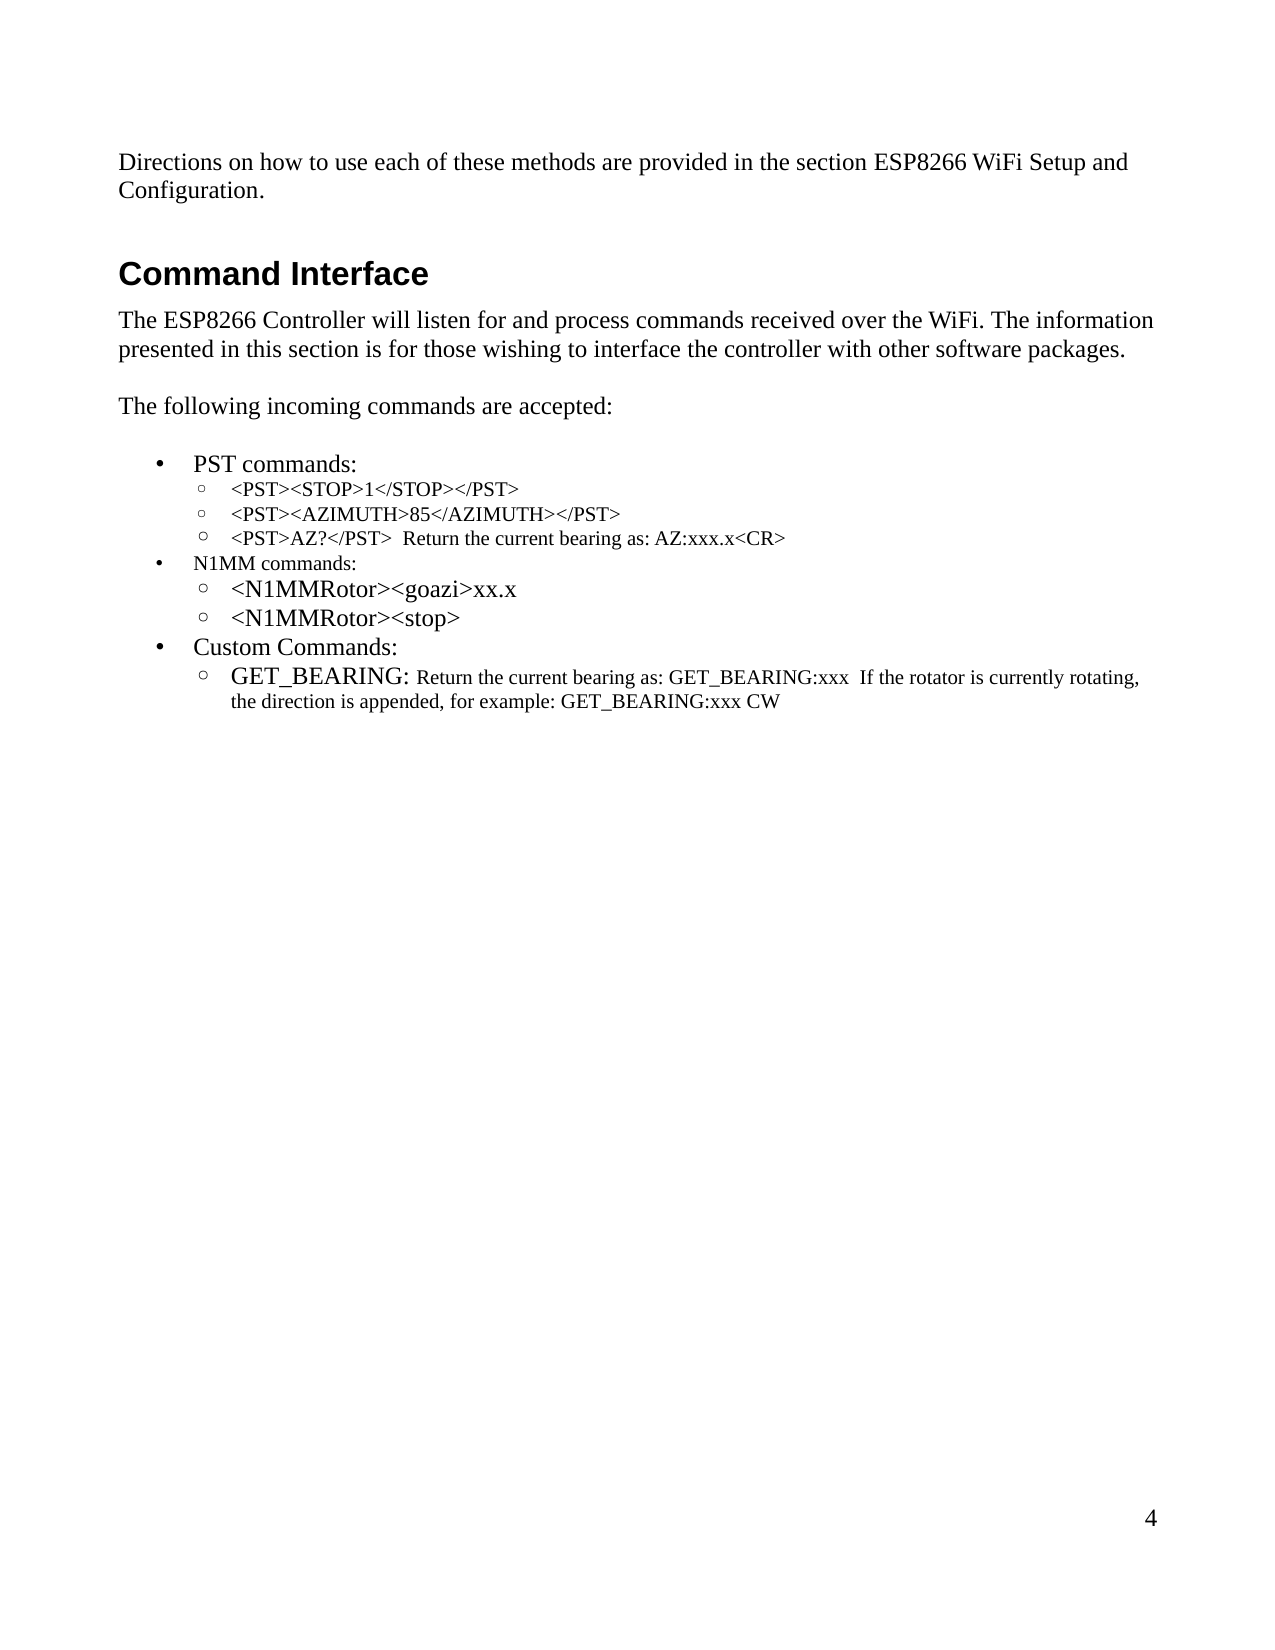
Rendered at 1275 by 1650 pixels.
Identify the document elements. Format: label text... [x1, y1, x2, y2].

list <N1MMRotor><goazi>xx.x [193, 574, 1157, 603]
list <PST><AZIMUTH>85</AZIMUTH></PST> [193, 501, 1157, 526]
text Directions on how to use each of these methods are provided in the section ESP8266 WiFi Setup and Configuration. [118, 147, 1157, 204]
text The following incoming commands are accepted: [118, 391, 1157, 420]
list <PST>AZ?</PST> Return the current bearing as: AZ:xxx.x<CR> [193, 526, 1157, 550]
list N1MM commands: [156, 550, 1157, 574]
list <N1MMRotor><stop> [193, 603, 1157, 632]
subtitle Command Interface [118, 254, 1157, 292]
list Custom Commands: [156, 632, 1157, 661]
list <PST><STOP>1</STOP></PST> [193, 477, 1157, 501]
list GET_BEARING: Return the current bearing as: GET_BEARING:xxx If the rotator is currently rotating, the direction is appended, for example: GET_BEARING:xxx CW [193, 661, 1157, 713]
list PST commands: [156, 449, 1157, 477]
text The ESP8266 Controller will listen for and process commands received over the WiFi. The information presented in this section is for those wishing to interface the controller with other software packages. [118, 305, 1157, 362]
